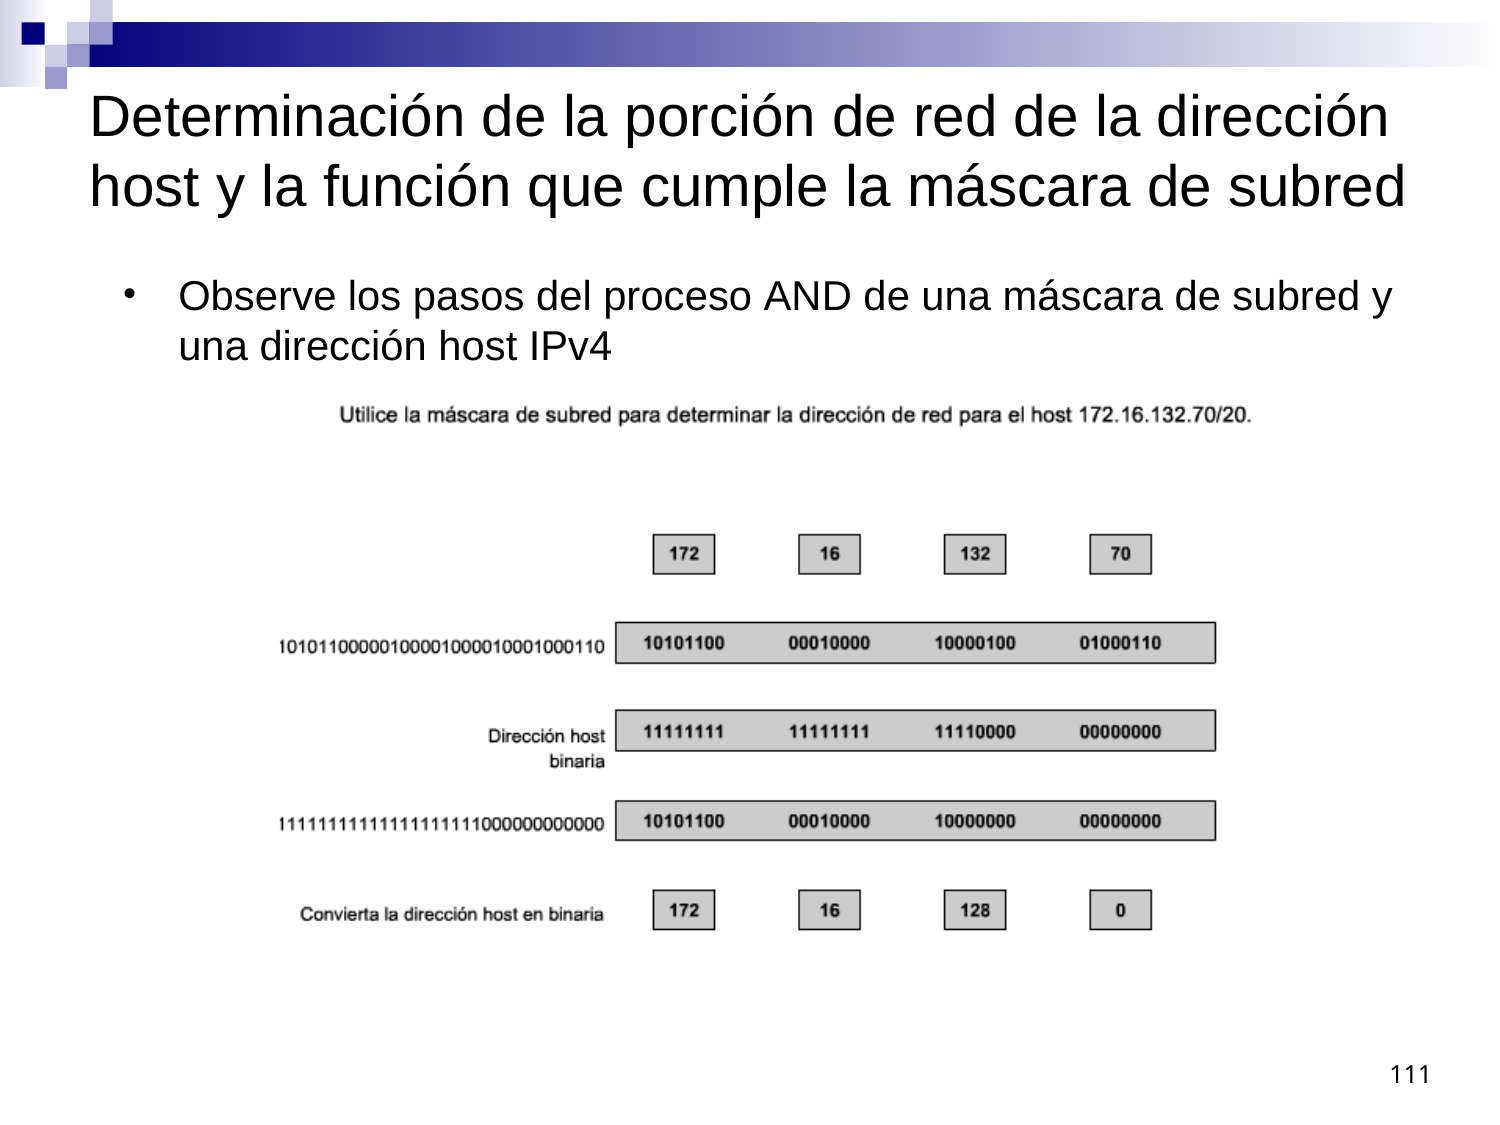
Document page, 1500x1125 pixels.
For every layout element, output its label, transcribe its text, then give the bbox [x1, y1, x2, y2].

text_box [1074, 1025, 1447, 1101]
text_box Determinación de la porción de red de la dirección host y la función que cumple la máscara de subred [75, 31, 1425, 267]
picture [235, 398, 1265, 954]
text_box Observe los pasos del proceso AND de una máscara de subred y una dirección host IPv4 [107, 261, 1411, 1095]
